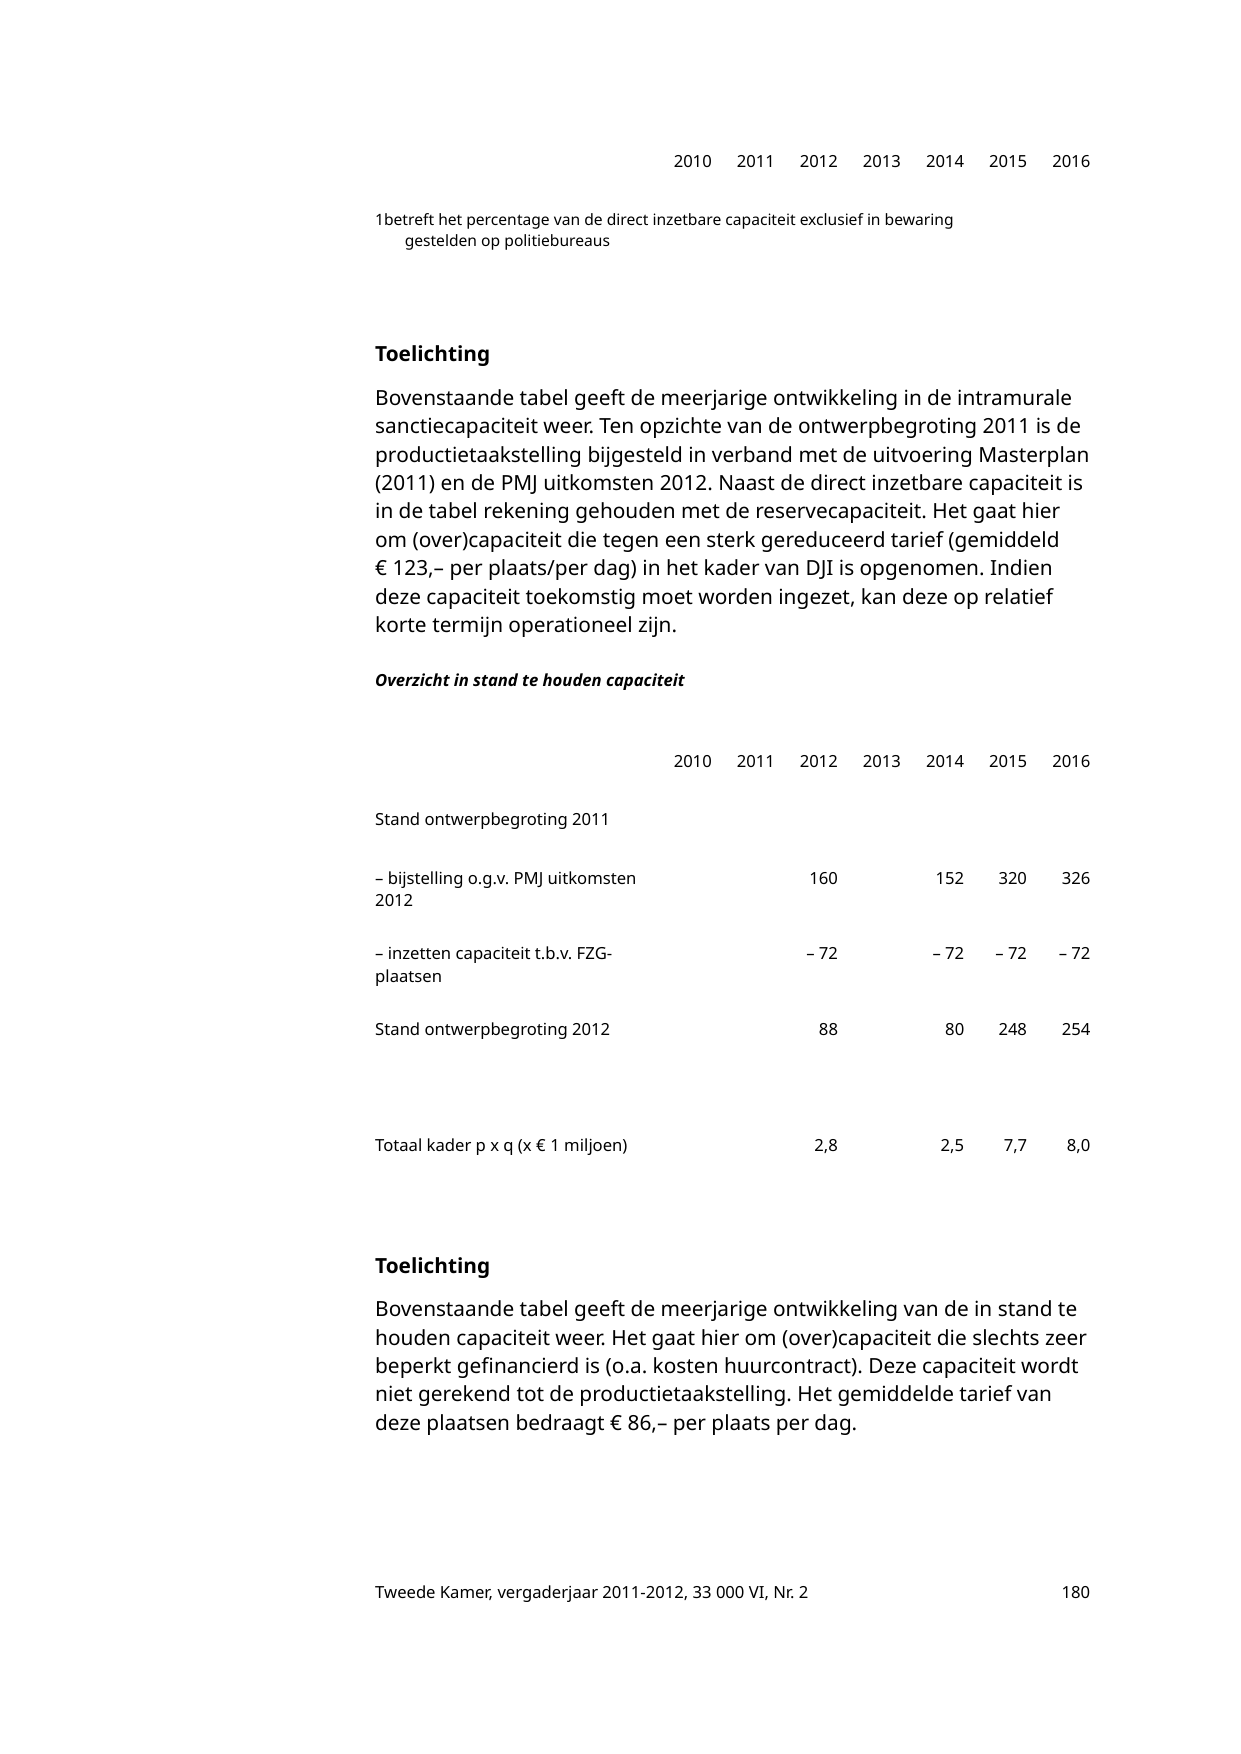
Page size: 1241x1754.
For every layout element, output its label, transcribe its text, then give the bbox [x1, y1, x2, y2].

table_cell [1027, 808, 1090, 866]
table_cell 2,8 [775, 1134, 838, 1192]
table_cell 1betreft het percentage van de direct inzetbare capaciteit exclusief in bewaring gestelden op politiebureaus [375, 209, 1027, 281]
table_header 2011 [711, 150, 774, 208]
table_cell [711, 1076, 774, 1134]
table_cell 152 [901, 866, 964, 942]
table_header 2013 [838, 150, 901, 208]
table_header [375, 749, 648, 808]
table_cell [838, 1017, 901, 1076]
table_cell [901, 808, 964, 866]
table_cell [711, 1134, 774, 1192]
table_header 2011 [711, 749, 774, 808]
text Overzicht in stand te houden capaciteit [375, 669, 1090, 691]
table_cell 160 [775, 866, 838, 942]
table_cell 254 [1027, 1017, 1090, 1076]
table_cell – inzetten capaciteit t.b.v. FZG-plaatsen [375, 942, 648, 1017]
table_cell [648, 808, 711, 866]
table_cell 2,5 [901, 1134, 964, 1192]
table_cell [711, 808, 774, 866]
table_cell [838, 808, 901, 866]
table_cell [964, 1076, 1027, 1134]
text Toelichting [375, 1251, 1090, 1279]
table_header 2012 [775, 150, 838, 208]
table_cell [711, 1017, 774, 1076]
table_cell 8,0 [1027, 1134, 1090, 1192]
table_cell [775, 808, 838, 866]
table_cell [375, 1076, 648, 1134]
table_header 2015 [964, 749, 1027, 808]
table_header 2010 [648, 150, 711, 208]
table_cell – 72 [901, 942, 964, 1017]
table_header 2016 [1027, 150, 1090, 208]
table_cell [838, 942, 901, 1017]
table_cell [775, 1076, 838, 1134]
table_cell [648, 942, 711, 1017]
table_cell 320 [964, 866, 1027, 942]
table_cell [648, 866, 711, 942]
text Bovenstaande tabel geeft de meerjarige ontwikkeling in de intramurale sanctiecapaciteit weer. Ten opzichte van de ontwerpbegroting 2011 is de productietaakstelling bijgesteld in verband met de uitvoering Masterplan (2011) en de PMJ uitkomsten 2012. Naast de direct inzetbare capaciteit is in de tabel rekening gehouden met de reservecapaciteit. Het gaat hier om (over)capaciteit die tegen een sterk gereduceerd tarief (gemiddeld € 123,– per plaats/per dag) in het kader van DJI is opgenomen. Indien deze capaciteit toekomstig moet worden ingezet, kan deze op relatief korte termijn operationeel zijn. [375, 383, 1090, 639]
table_header 2010 [648, 749, 711, 808]
table_header 2013 [838, 749, 901, 808]
table_cell – 72 [1027, 942, 1090, 1017]
table_cell [1027, 1076, 1090, 1134]
table_cell [838, 1134, 901, 1192]
table_header 2012 [775, 749, 838, 808]
table_cell [838, 1076, 901, 1134]
table_cell [711, 942, 774, 1017]
table_cell – bijstelling o.g.v. PMJ uitkomsten 2012 [375, 866, 648, 942]
table_cell [711, 866, 774, 942]
table_cell Stand ontwerpbegroting 2012 [375, 1017, 648, 1076]
text Bovenstaande tabel geeft de meerjarige ontwikkeling van de in stand te houden capaciteit weer. Het gaat hier om (over)capaciteit die slechts zeer beperkt gefinancierd is (o.a. kosten huurcontract). Deze capaciteit wordt niet gerekend tot de productietaakstelling. Het gemiddelde tarief van deze plaatsen bedraagt € 86,– per plaats per dag. [375, 1294, 1090, 1436]
table_cell – 72 [964, 942, 1027, 1017]
table_cell [648, 1134, 711, 1192]
table_cell [648, 1017, 711, 1076]
table_header 2015 [964, 150, 1027, 208]
table_cell 88 [775, 1017, 838, 1076]
table_header 2014 [901, 749, 964, 808]
text Toelichting [375, 339, 1090, 368]
table_cell 7,7 [964, 1134, 1027, 1192]
table_header [375, 150, 648, 208]
table_cell [648, 1076, 711, 1134]
table_header 2016 [1027, 749, 1090, 808]
table_cell [838, 866, 901, 942]
table_header 2014 [901, 150, 964, 208]
table_cell [964, 808, 1027, 866]
table_cell Totaal kader p x q (x € 1 miljoen) [375, 1134, 648, 1192]
table_cell Stand ontwerpbegroting 2011 [375, 808, 648, 866]
table_cell [901, 1076, 964, 1134]
table_cell 248 [964, 1017, 1027, 1076]
table_cell – 72 [775, 942, 838, 1017]
table_cell 80 [901, 1017, 964, 1076]
table_cell 326 [1027, 866, 1090, 942]
